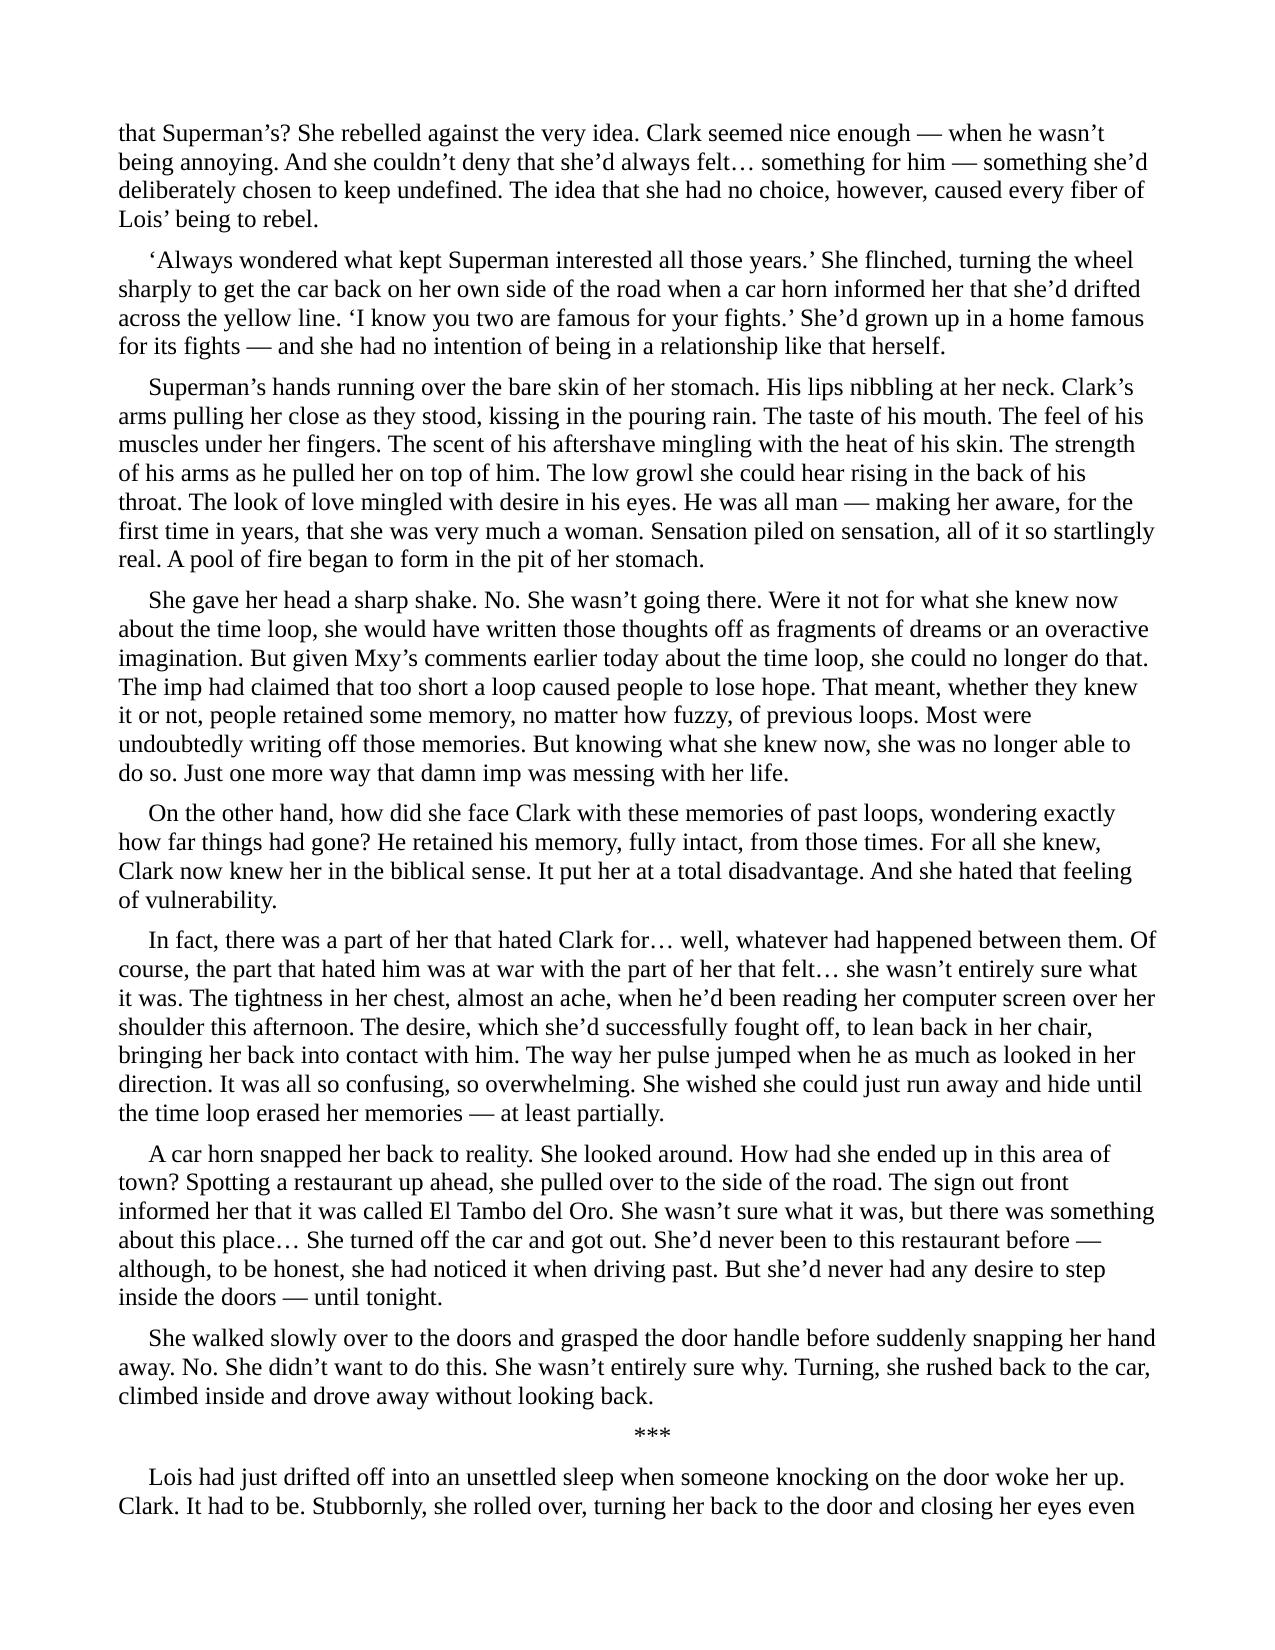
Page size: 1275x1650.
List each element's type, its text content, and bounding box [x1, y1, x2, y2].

text that Superman’s? She rebelled against the very idea. Clark seemed nice enough — when he wasn’t being annoying. And she couldn’t deny that she’d always felt… something for him — something she’d deliberately chosen to keep undefined. The idea that she had no choice, however, caused every fiber of Lois’ being to rebel. [118, 118, 1157, 233]
text Superman’s hands running over the bare skin of her stomach. His lips nibbling at her neck. Clark’s arms pulling her close as they stood, kissing in the pouring rain. The taste of his mouth. The feel of his muscles under her fingers. The scent of his aftershave mingling with the heat of his skin. The strength of his arms as he pulled her on top of him. The low growl she could hear rising in the back of his throat. The look of love mingled with desire in his eyes. He was all man — making her aware, for the first time in years, that she was very much a woman. Sensation piled on sensation, all of it so startlingly real. A pool of fire began to form in the pit of her stomach. [118, 372, 1157, 573]
text ‘Always wondered what kept Superman interested all those years.’ She flinched, turning the wheel sharply to get the car back on her own side of the road when a car horn informed her that she’d drifted across the yellow line. ‘I know you two are famous for your fights.’ She’d grown up in a home famous for its fights — and she had no intention of being in a relationship like that herself. [118, 245, 1157, 360]
text She walked slowly over to the doors and grasped the door handle before suddenly snapping her hand away. No. She didn’t want to do this. She wasn’t entirely sure why. Turning, she rushed back to the car, climbed inside and drove away without looking back. [118, 1323, 1157, 1409]
text Lois had just drifted off into an unsettled sleep when someone knocking on the door woke her up. Clark. It had to be. Stubbornly, she rolled over, turning her back to the door and closing her eyes even [118, 1462, 1157, 1520]
text *** [118, 1421, 1157, 1450]
text On the other hand, how did she face Clark with these memories of past loops, wondering exactly how far things had gone? He retained his memory, fully intact, from those times. For all she knew, Clark now knew her in the biblical sense. It put her at a total disadvantage. And she hated that feeling of vulnerability. [118, 798, 1157, 913]
text She gave her head a sharp shake. No. She wasn’t going there. Were it not for what she knew now about the time loop, she would have written those thoughts off as fragments of dreams or an overactive imagination. But given Mxy’s comments earlier today about the time loop, she could no longer do that. The imp had claimed that too short a loop caused people to lose hope. That meant, whether they knew it or not, people retained some memory, no matter how fuzzy, of previous loops. Most were undoubtedly writing off those memories. But knowing what she knew now, she was no longer able to do so. Just one more way that damn imp was messing with her life. [118, 585, 1157, 787]
text In fact, there was a part of her that hated Clark for… well, whatever had happened between them. Of course, the part that hated him was at war with the part of her that felt… she wasn’t entirely sure what it was. The tightness in her chest, almost an ache, when he’d been reading her computer screen over her shoulder this afternoon. The desire, which she’d successfully fought off, to lean back in her chair, bringing her back into contact with him. The way her pulse jumped when he as much as looked in her direction. It was all so confusing, so overwhelming. She wished she could just run away and hide until the time loop erased her memories — at least partially. [118, 926, 1157, 1127]
text A car horn snapped her back to reality. She looked around. How had she ended up in this area of town? Spotting a restaurant up ahead, she pulled over to the side of the road. The sign out front informed her that it was called El Tambo del Oro. She wasn’t sure what it was, but there was something about this place… She turned off the car and got out. She’d never been to this restaurant before — although, to be honest, she had noticed it when driving past. But she’d never had any desire to step inside the doors — until tonight. [118, 1139, 1157, 1311]
